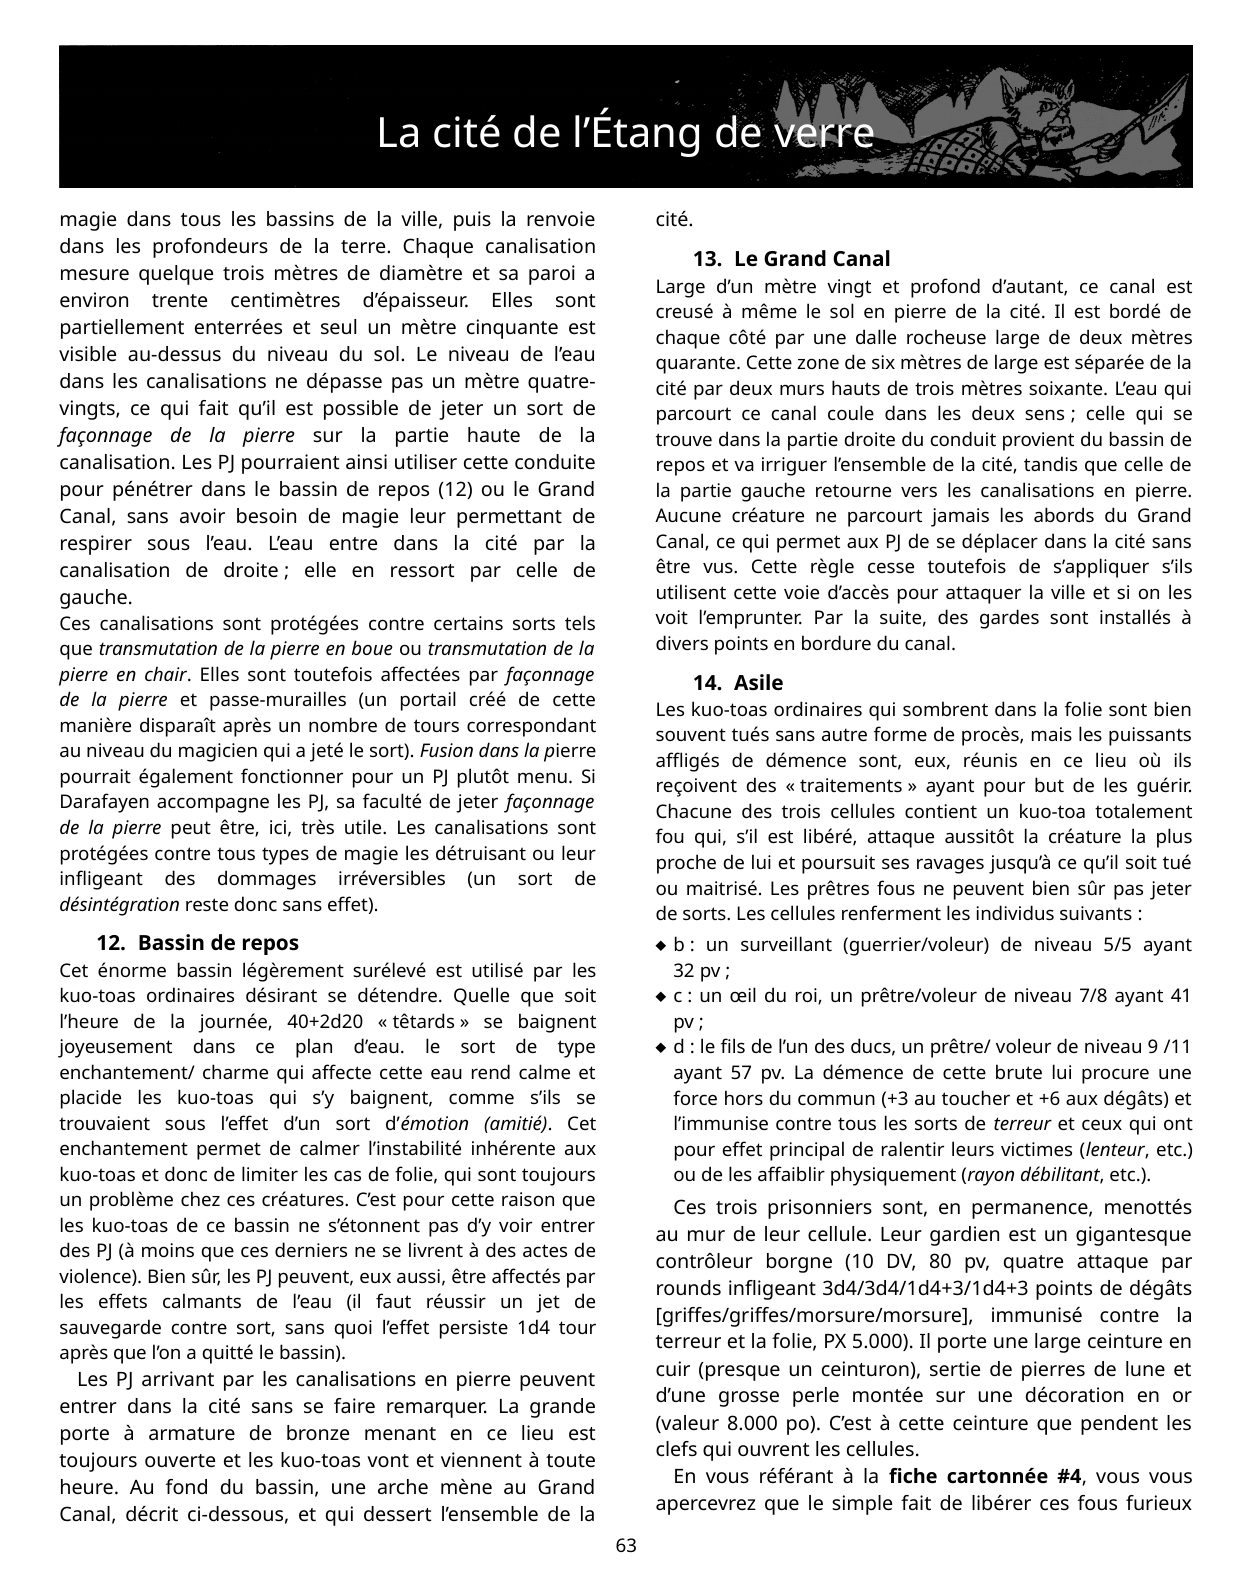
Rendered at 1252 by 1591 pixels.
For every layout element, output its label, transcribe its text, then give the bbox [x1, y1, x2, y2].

text Les kuo-toas ordinaires qui sombrent dans la folie sont bien souvent tués sans autre forme de procès, mais les puissants affligés de démence sont, eux, réunis en ce lieu où ils reçoivent des « traitements » ayant pour but de les guérir. Chacune des trois cellules contient un kuo-toa totalement fou qui, s’il est libéré, attaque aussitôt la créature la plus proche de lui et poursuit ses ravages jusqu’à ce qu’il soit tué ou maitrisé. Les prêtres fous ne peuvent bien sûr pas jeter de sorts. Les cellules renferment les individus suivants : [655, 696, 1193, 926]
subtitle Bassin de repos [96, 928, 596, 957]
text Cet énorme bassin légèrement surélevé est utilisé par les kuo-toas ordinaires désirant se détendre. Quelle que soit l’heure de la journée, 40+2d20 « têtards » se baignent joyeusement dans ce plan d’eau. le sort de type enchantement/ charme qui affecte cette eau rend calme et placide les kuo-toas qui s’y baignent, comme s’ils se trouvaient sous l’effet d’un sort d’émotion (amitié). Cet enchantement permet de calmer l’instabilité inhérente aux kuo-toas et donc de limiter les cas de folie, qui sont toujours un problème chez ces créatures. C’est pour cette raison que les kuo-toas de ce bassin ne s’étonnent pas d’y voir entrer des PJ (à moins que ces derniers ne se livrent à des actes de violence). Bien sûr, les PJ peuvent, eux aussi, être affectés par les effets calmants de l’eau (il faut réussir un jet de sauvegarde contre sort, sans quoi l’effet persiste 1d4 tour après que l’on a quitté le bassin). [59, 957, 596, 1365]
subtitle Asile [693, 668, 1193, 696]
text cité. [655, 206, 1193, 232]
list b : un surveillant (guerrier/voleur) de niveau 5/5 ayant 32 pv ; [655, 932, 1193, 983]
list d : le fils de l’un des ducs, un prêtre/ voleur de niveau 9 /11 ayant 57 pv. La démence de cette brute lui procure une force hors du commun (+3 au toucher et +6 aux dégâts) et l’immunise contre tous les sorts de terreur et ceux qui ont pour effet principal de ralentir leurs victimes (lenteur, etc.) ou de les affaiblir physiquement (rayon débilitant, etc.). [655, 1034, 1193, 1187]
text Ces canalisations sont protégées contre certains sorts tels que transmutation de la pierre en boue ou transmutation de la pierre en chair. Elles sont toutefois affectées par façonnage de la pierre et passe-murailles (un portail créé de cette manière disparaît après un nombre de tours correspondant au niveau du magicien qui a jeté le sort). Fusion dans la pierre pourrait également fonctionner pour un PJ plutôt menu. Si Darafayen accompagne les PJ, sa faculté de jeter façonnage de la pierre peut être, ici, très utile. Les canalisations sont protégées contre tous types de magie les détruisant ou leur infligeant des dommages irréversibles (un sort de désintégration reste donc sans effet). [59, 610, 596, 916]
text magie dans tous les bassins de la ville, puis la renvoie dans les profondeurs de la terre. Chaque canalisation mesure quelque trois mètres de diamètre et sa paroi a environ trente centimètres d’épaisseur. Elles sont partiellement enterrées et seul un mètre cinquante est visible au-dessus du niveau du sol. Le niveau de l’eau dans les canalisations ne dépasse pas un mètre quatre-vingts, ce qui fait qu’il est possible de jeter un sort de façonnage de la pierre sur la partie haute de la canalisation. Les PJ pourraient ainsi utiliser cette conduite pour pénétrer dans le bassin de repos (12) ou le Grand Canal, sans avoir besoin de magie leur permettant de respirer sous l’eau. L’eau entre dans la cité par la canalisation de droite ; elle en ressort par celle de gauche. [59, 206, 596, 610]
text Les PJ arrivant par les canalisations en pierre peuvent entrer dans la cité sans se faire remarquer. La grande porte à armature de bronze menant en ce lieu est toujours ouverte et les kuo-toas vont et viennent à toute heure. Au fond du bassin, une arche mène au Grand Canal, décrit ci-dessous, et qui dessert l’ensemble de la [59, 1365, 596, 1527]
list c : un œil du roi, un prêtre/voleur de niveau 7/8 ayant 41 pv ; [655, 983, 1193, 1034]
text Ces trois prisonniers sont, en permanence, menottés au mur de leur cellule. Leur gardien est un gigantesque contrôleur borgne (10 DV, 80 pv, quatre attaque par rounds infligeant 3d4/3d4/1d4+3/1d4+3 points de dégâts [griffes/griffes/morsure/morsure], immunisé contre la terreur et la folie, PX 5.000). Il porte une large ceinture en cuir (presque un ceinturon), sertie de pierres de lune et d’une grosse perle montée sur une décoration en or (valeur 8.000 po). C’est à cette ceinture que pendent les clefs qui ouvrent les cellules. [655, 1193, 1193, 1463]
picture [59, 45, 1193, 188]
subtitle Le Grand Canal [693, 244, 1193, 273]
text En vous référant à la fiche cartonnée #4, vous vous apercevrez que le simple fait de libérer ces fous furieux [655, 1463, 1193, 1517]
text Large d’un mètre vingt et profond d’autant, ce canal est creusé à même le sol en pierre de la cité. Il est bordé de chaque côté par une dalle rocheuse large de deux mètres quarante. Cette zone de six mètres de large est séparée de la cité par deux murs hauts de trois mètres soixante. L’eau qui parcourt ce canal coule dans les deux sens ; celle qui se trouve dans la partie droite du conduit provient du bassin de repos et va irriguer l’ensemble de la cité, tandis que celle de la partie gauche retourne vers les canalisations en pierre. Aucune créature ne parcourt jamais les abords du Grand Canal, ce qui permet aux PJ de se déplacer dans la cité sans être vus. Cette règle cesse toutefois de s’appliquer s’ils utilisent cette voie d’accès pour attaquer la ville et si on les voit l’emprunter. Par la suite, des gardes sont installés à divers points en bordure du canal. [655, 273, 1193, 656]
